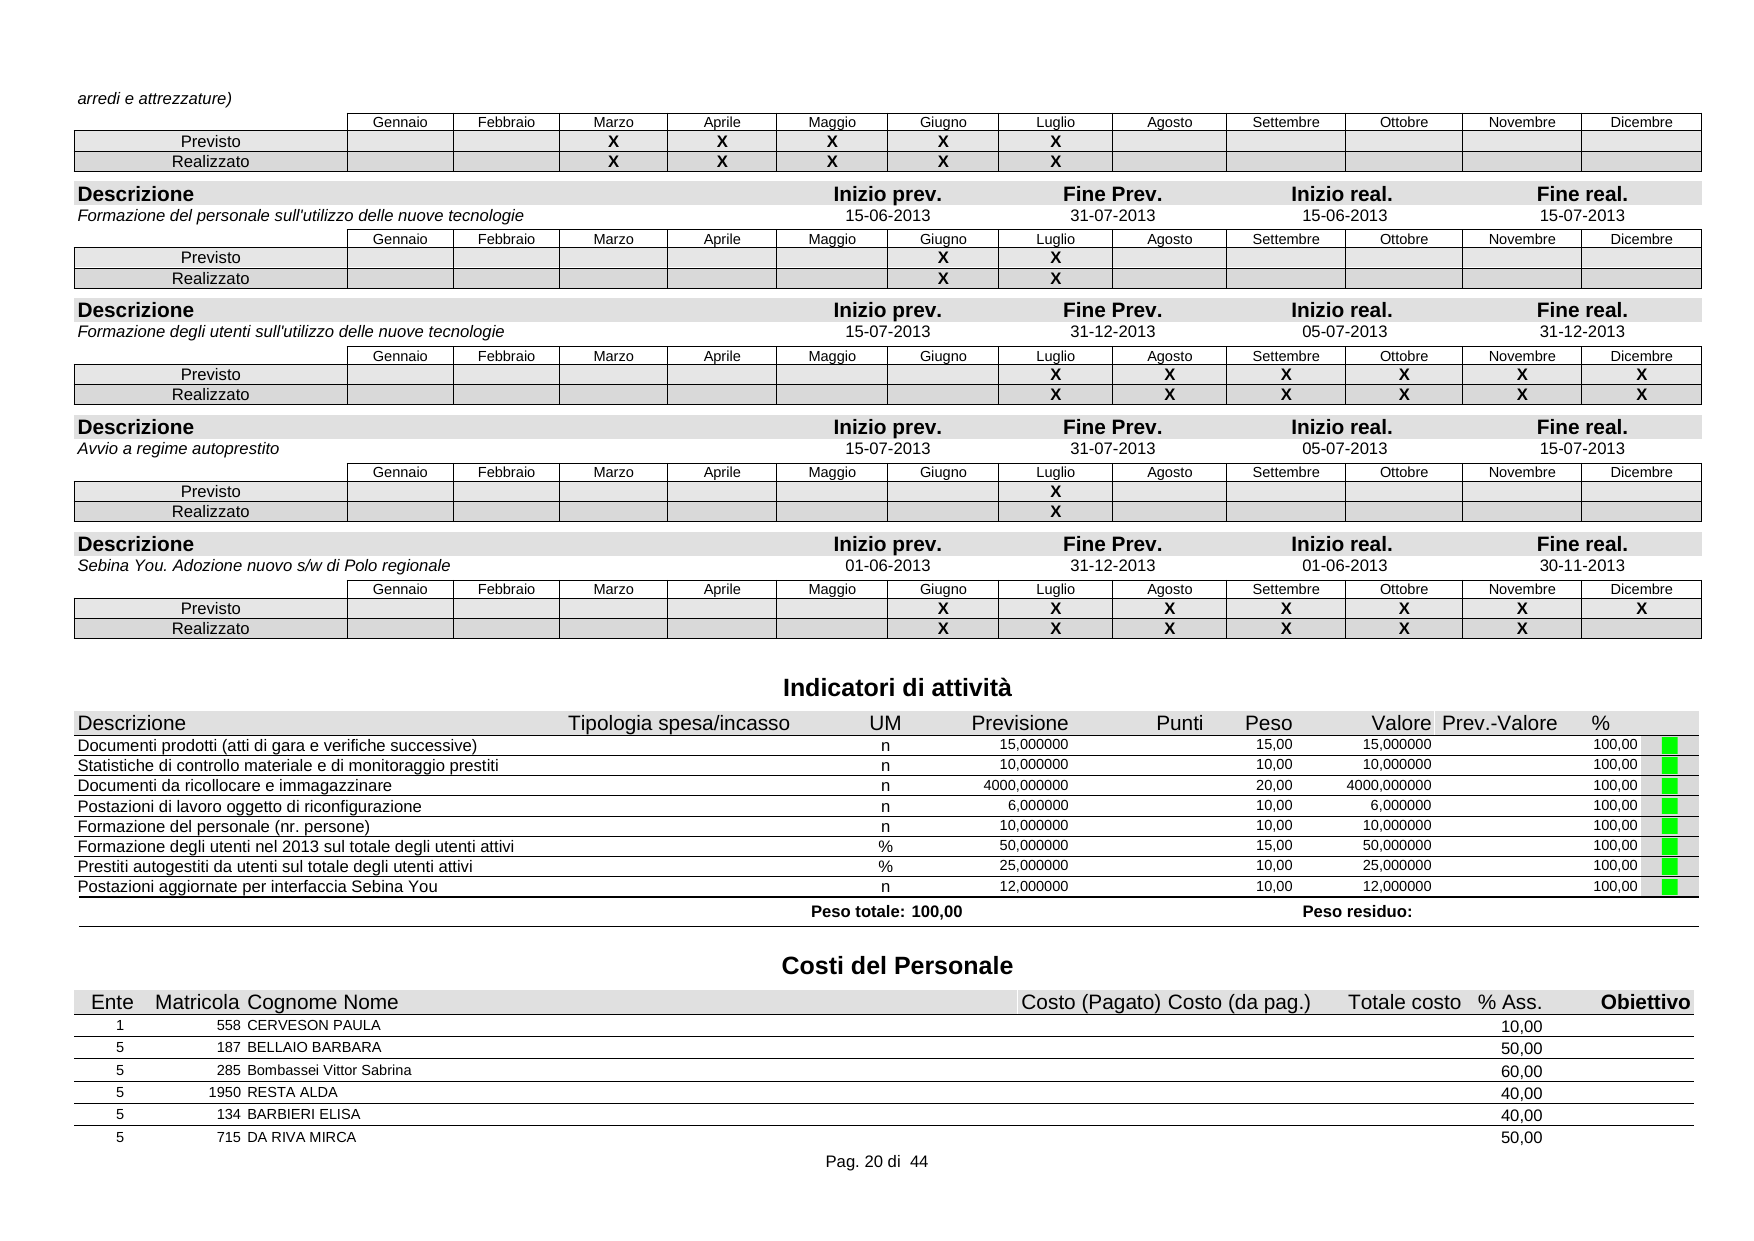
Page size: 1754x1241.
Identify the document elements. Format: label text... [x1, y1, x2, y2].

table_cell [1164, 1082, 1314, 1103]
table_header Marzo [560, 347, 667, 364]
table_header Gennaio [348, 464, 453, 481]
table_cell [1072, 736, 1217, 755]
table_header Dicembre [1582, 114, 1701, 130]
table_cell [454, 619, 559, 638]
table_cell 15-06-2013 [777, 205, 999, 224]
table_cell 10,00 [1217, 877, 1296, 896]
table_cell 715 [150, 1126, 244, 1147]
table_header [74, 229, 347, 247]
table_cell [1463, 482, 1581, 501]
table_cell [888, 502, 998, 521]
table_cell n [840, 817, 930, 836]
table_header Punti [1072, 711, 1212, 735]
table_cell [565, 817, 840, 836]
table_cell 285 [150, 1059, 244, 1081]
table_cell X [1582, 385, 1701, 404]
table_cell [1463, 269, 1581, 288]
table_header Fine real. [1463, 415, 1702, 439]
table_cell 5 [74, 1104, 150, 1125]
table_cell RESTA ALDA [244, 1082, 1017, 1103]
table_cell [1072, 817, 1217, 836]
table_header Fine Prev. [999, 415, 1227, 439]
table_cell X [999, 385, 1112, 404]
table_header Giugno [888, 114, 998, 130]
table_header Marzo [560, 464, 667, 481]
table_cell [1641, 776, 1699, 795]
table_cell 31-07-2013 [999, 205, 1227, 224]
table_cell 100,00 [1561, 857, 1641, 876]
table_cell [668, 269, 776, 288]
table_cell 134 [150, 1104, 244, 1125]
table_cell Realizzato [75, 152, 347, 171]
table_header Maggio [777, 464, 887, 481]
table_cell [1227, 152, 1345, 171]
table_cell Previsto [75, 248, 347, 267]
table_cell [1435, 756, 1561, 775]
table_header Prev.-Valore [1435, 711, 1561, 735]
table_cell 6,000000 [930, 796, 1072, 816]
table_header Agosto [1113, 581, 1226, 597]
table_cell Peso totale: [79, 898, 908, 926]
table_cell X [1463, 599, 1581, 618]
table_cell 31-07-2013 [999, 439, 1227, 458]
table_header Descrizione [74, 181, 777, 205]
table_cell [560, 619, 667, 638]
table_header Aprile [668, 230, 776, 247]
table_cell [1018, 1104, 1164, 1125]
table_header [74, 346, 347, 364]
table_cell [1072, 776, 1217, 795]
table_cell X [999, 131, 1112, 151]
table_header Previsione [930, 711, 1072, 735]
table_cell X [1582, 365, 1701, 384]
table_cell X [1113, 385, 1226, 404]
table_header Novembre [1463, 230, 1581, 247]
table_cell Postazioni di lavoro oggetto di riconfigurazione [74, 796, 565, 816]
table_cell DA RIVA MIRCA [244, 1126, 1017, 1147]
table_cell [1641, 756, 1699, 775]
table_cell n [840, 776, 930, 795]
table_header Costo (Pagato) [1018, 990, 1164, 1014]
table_header Luglio [999, 464, 1112, 481]
table_cell Statistiche di controllo materiale e di monitoraggio prestiti [74, 756, 565, 775]
table_cell X [1582, 599, 1701, 618]
table_cell 50,000000 [1296, 837, 1434, 856]
table_cell [454, 385, 559, 404]
table_cell 15,000000 [930, 736, 1072, 755]
table_cell [1018, 1059, 1164, 1081]
table_cell [1463, 131, 1581, 151]
table_cell [1346, 482, 1462, 501]
table_cell arredi e attrezzature) [74, 89, 777, 108]
table_cell [1463, 89, 1702, 108]
table_header Marzo [560, 114, 667, 130]
table_cell [1018, 1015, 1164, 1036]
table_header % Ass. [1464, 990, 1546, 1014]
table_header [74, 580, 347, 597]
table_cell n [840, 736, 930, 755]
table_header Aprile [668, 347, 776, 364]
table_cell X [1346, 365, 1462, 384]
table_cell [348, 365, 453, 384]
table_cell Previsto [75, 131, 347, 151]
table_cell Previsto [75, 599, 347, 618]
table_cell 15,00 [1217, 736, 1296, 755]
table_cell Documenti prodotti (atti di gara e verifiche successive) [74, 736, 565, 755]
table_cell BELLAIO BARBARA [244, 1037, 1017, 1058]
table_cell [454, 482, 559, 501]
table_cell [1072, 877, 1217, 896]
table_cell 15-06-2013 [1227, 205, 1463, 224]
table_cell [1113, 131, 1226, 151]
table_cell [560, 269, 667, 288]
table_cell [1113, 248, 1226, 267]
table_cell 10,00 [1217, 796, 1296, 816]
table_cell [565, 756, 840, 775]
table_cell [777, 502, 887, 521]
table_cell [777, 248, 887, 267]
table_cell [1164, 1037, 1314, 1058]
table_cell 10,000000 [930, 817, 1072, 836]
table_header Inizio prev. [777, 532, 999, 556]
table_cell 50,000000 [930, 837, 1072, 856]
table_cell 5 [74, 1037, 150, 1058]
table_cell [454, 599, 559, 618]
table_cell 100,00 [908, 898, 1132, 926]
table_header Novembre [1463, 347, 1581, 364]
table_header Luglio [999, 230, 1112, 247]
table_cell X [999, 619, 1112, 638]
text Indicatori di attività [71, 672, 1724, 701]
table_cell [1435, 857, 1561, 876]
table_cell [1164, 1104, 1314, 1125]
table_cell X [888, 131, 998, 151]
table_cell 05-07-2013 [1227, 322, 1463, 341]
table_cell [668, 482, 776, 501]
table_cell [777, 385, 887, 404]
table_cell [560, 599, 667, 618]
table_cell X [888, 619, 998, 638]
table_cell [1018, 1037, 1164, 1058]
table_header Dicembre [1582, 464, 1701, 481]
table_cell [560, 482, 667, 501]
table_cell Peso residuo: [1132, 898, 1415, 926]
table_cell [1346, 131, 1462, 151]
table_header Ente [74, 990, 150, 1014]
table_header Fine real. [1463, 532, 1702, 556]
table_cell [1463, 248, 1581, 267]
table_header Aprile [668, 464, 776, 481]
table_cell Formazione degli utenti nel 2013 sul totale degli utenti attivi [74, 837, 565, 856]
table_cell [1463, 152, 1581, 171]
table_cell [565, 877, 840, 896]
table_header Gennaio [348, 581, 453, 597]
table_header [74, 463, 347, 481]
table_cell 01-06-2013 [1227, 556, 1463, 575]
table_cell X [999, 269, 1112, 288]
table_header Descrizione [74, 711, 565, 735]
table_cell X [888, 599, 998, 618]
table_header Inizio real. [1227, 415, 1463, 439]
table_cell 100,00 [1561, 817, 1641, 836]
table_header Fine real. [1463, 298, 1702, 322]
table_cell X [1227, 599, 1345, 618]
table_cell [1582, 619, 1701, 638]
table_cell [1582, 248, 1701, 267]
table_cell [1463, 502, 1581, 521]
table_header Maggio [777, 230, 887, 247]
table_cell [1582, 152, 1701, 171]
table_cell 25,000000 [1296, 857, 1434, 876]
table_cell [1582, 482, 1701, 501]
table_cell X [1227, 619, 1345, 638]
table_header [74, 113, 347, 130]
table_cell 10,000000 [1296, 817, 1434, 836]
table_cell [454, 131, 559, 151]
table_cell X [668, 131, 776, 151]
table_cell [1582, 269, 1701, 288]
table_header Febbraio [454, 347, 559, 364]
table_cell [1072, 756, 1217, 775]
table_header Dicembre [1582, 347, 1701, 364]
table_header Giugno [888, 464, 998, 481]
table_cell Avvio a regime autoprestito [74, 439, 777, 458]
table_header Giugno [888, 230, 998, 247]
table_cell Prestiti autogestiti da utenti sul totale degli utenti attivi [74, 857, 565, 876]
table_cell [348, 131, 453, 151]
table_cell [348, 248, 453, 267]
table_cell [777, 89, 999, 108]
table_header Dicembre [1582, 230, 1701, 247]
table_cell [1227, 89, 1463, 108]
table_cell 5 [74, 1126, 150, 1147]
table_cell Formazione del personale sull'utilizzo delle nuove tecnologie [74, 205, 777, 224]
table_cell [1113, 152, 1226, 171]
table_header Marzo [560, 581, 667, 597]
table_cell [565, 796, 840, 816]
table_cell [777, 619, 887, 638]
table_cell [1415, 898, 1699, 926]
table_header Inizio real. [1227, 181, 1463, 205]
table_cell [454, 248, 559, 267]
table_header Tipologia spesa/incasso [565, 711, 840, 735]
table_cell [999, 89, 1227, 108]
table_cell 187 [150, 1037, 244, 1058]
table_cell [1346, 152, 1462, 171]
table_cell X [1113, 365, 1226, 384]
table_header Ottobre [1346, 230, 1462, 247]
table_cell 1 [74, 1015, 150, 1036]
table_cell X [1346, 385, 1462, 404]
table_header Agosto [1113, 114, 1226, 130]
table_cell X [1463, 365, 1581, 384]
table_cell [454, 365, 559, 384]
table_cell [1582, 502, 1701, 521]
table_cell X [999, 482, 1112, 501]
table_cell [777, 482, 887, 501]
table_cell [668, 619, 776, 638]
table_cell X [560, 152, 667, 171]
table_cell [348, 269, 453, 288]
table_header Luglio [999, 347, 1112, 364]
table_cell [1641, 857, 1699, 876]
table_cell X [888, 269, 998, 288]
table_header Novembre [1463, 114, 1581, 130]
table_cell [668, 599, 776, 618]
table_cell 4000,000000 [1296, 776, 1434, 795]
table_cell [1164, 1126, 1314, 1147]
table_cell X [1463, 619, 1581, 638]
table_header Agosto [1113, 230, 1226, 247]
table_header Febbraio [454, 464, 559, 481]
table_cell X [777, 131, 887, 151]
table_header Settembre [1227, 347, 1345, 364]
table_cell X [1346, 619, 1462, 638]
table_cell [668, 385, 776, 404]
table_header Maggio [777, 347, 887, 364]
table_cell [1346, 248, 1462, 267]
table_header Gennaio [348, 114, 453, 130]
table_cell X [1463, 385, 1581, 404]
table_cell 100,00 [1561, 796, 1641, 816]
table_header Peso [1212, 711, 1296, 735]
table_cell [560, 248, 667, 267]
table_cell [565, 857, 840, 876]
table_cell BARBIERI ELISA [244, 1104, 1017, 1125]
table_cell 10,000000 [1296, 756, 1434, 775]
table_cell 25,000000 [930, 857, 1072, 876]
table_cell [560, 365, 667, 384]
table_header Marzo [560, 230, 667, 247]
table_cell 6,000000 [1296, 796, 1434, 816]
table_cell Realizzato [75, 385, 347, 404]
table_header Febbraio [454, 114, 559, 130]
table_cell [668, 365, 776, 384]
table_header Luglio [999, 114, 1112, 130]
table_header Gennaio [348, 230, 453, 247]
table_header Maggio [777, 581, 887, 597]
table_header Inizio prev. [777, 415, 999, 439]
text Costi del Personale [71, 951, 1724, 980]
table_header Maggio [777, 114, 887, 130]
table_header Obiettivo [1546, 990, 1694, 1014]
table_cell [777, 269, 887, 288]
table_cell 30-11-2013 [1463, 556, 1702, 575]
table_cell [348, 385, 453, 404]
table_cell 15,00 [1217, 837, 1296, 856]
table_cell Formazione del personale (nr. persone) [74, 817, 565, 836]
table_cell [1546, 1059, 1694, 1081]
table_cell [1641, 796, 1699, 816]
table_cell X [1346, 599, 1462, 618]
table_cell [1346, 269, 1462, 288]
table_cell 01-06-2013 [777, 556, 999, 575]
table_cell 10,00 [1217, 756, 1296, 775]
table_cell [1113, 269, 1226, 288]
table_cell % [840, 837, 930, 856]
table_header Agosto [1113, 464, 1226, 481]
table_cell 5 [74, 1082, 150, 1103]
table_cell n [840, 756, 930, 775]
table_cell Realizzato [75, 502, 347, 521]
table_header Settembre [1227, 114, 1345, 130]
table_cell [1435, 796, 1561, 816]
table_cell [1072, 857, 1217, 876]
table_header Descrizione [74, 532, 777, 556]
table_cell 15-07-2013 [1463, 205, 1702, 224]
table_header % [1561, 711, 1641, 735]
table_cell [888, 482, 998, 501]
table_cell [668, 248, 776, 267]
table_cell 10,00 [1217, 857, 1296, 876]
table_cell [1435, 776, 1561, 795]
table_cell [1641, 877, 1699, 896]
table_cell X [668, 152, 776, 171]
table_cell [1113, 502, 1226, 521]
table_cell [888, 385, 998, 404]
table_cell [1113, 482, 1226, 501]
table_cell Formazione degli utenti sull'utilizzo delle nuove tecnologie [74, 322, 777, 341]
table_cell n [840, 796, 930, 816]
table_cell [1227, 502, 1345, 521]
table_cell [348, 599, 453, 618]
table_cell 1950 [150, 1082, 244, 1103]
table_cell Previsto [75, 365, 347, 384]
table_cell X [1227, 385, 1345, 404]
table_cell 100,00 [1561, 877, 1641, 896]
table_header Novembre [1463, 464, 1581, 481]
table_cell 5 [74, 1059, 150, 1081]
table_cell 50,00 [1464, 1126, 1546, 1147]
table_cell 100,00 [1561, 736, 1641, 755]
table_header Aprile [668, 114, 776, 130]
table_cell [565, 837, 840, 856]
table_cell [1435, 817, 1561, 836]
table_cell Bombassei Vittor Sabrina [244, 1059, 1017, 1081]
table_header Ottobre [1346, 464, 1462, 481]
table_header Settembre [1227, 581, 1345, 597]
table_cell Realizzato [75, 269, 347, 288]
table_header Descrizione [74, 415, 777, 439]
table_cell X [999, 248, 1112, 267]
table_cell [1314, 1059, 1464, 1081]
table_header Gennaio [348, 347, 453, 364]
table_cell 31-12-2013 [1463, 322, 1702, 341]
table_cell [565, 776, 840, 795]
table_header Descrizione [74, 298, 777, 322]
table_cell [74, 896, 79, 926]
table_cell [1227, 248, 1345, 267]
table_cell [1546, 1126, 1694, 1147]
table_cell n [840, 877, 930, 896]
table_cell X [999, 599, 1112, 618]
table_cell % [840, 857, 930, 876]
table_header Giugno [888, 581, 998, 597]
table_header Settembre [1227, 464, 1345, 481]
table_header Cognome Nome [244, 990, 1017, 1014]
table_cell 4000,000000 [930, 776, 1072, 795]
table_header Agosto [1113, 347, 1226, 364]
table_cell 15-07-2013 [777, 439, 999, 458]
table_header Fine Prev. [999, 298, 1227, 322]
table_cell [1435, 736, 1561, 755]
table_header Ottobre [1346, 581, 1462, 597]
table_cell 12,000000 [930, 877, 1072, 896]
table_cell [668, 502, 776, 521]
table_cell X [888, 152, 998, 171]
table_header Novembre [1463, 581, 1581, 597]
table_cell [1314, 1126, 1464, 1147]
table_header Inizio real. [1227, 298, 1463, 322]
table_cell X [999, 502, 1112, 521]
table_cell 10,00 [1464, 1015, 1546, 1036]
table_cell [888, 365, 998, 384]
table_cell CERVESON PAULA [244, 1015, 1017, 1036]
table_cell [560, 502, 667, 521]
table_cell 100,00 [1561, 776, 1641, 795]
table_cell [1314, 1037, 1464, 1058]
table_cell 12,000000 [1296, 877, 1434, 896]
table_cell 31-12-2013 [999, 556, 1227, 575]
table_header Giugno [888, 347, 998, 364]
table_cell [1546, 1082, 1694, 1103]
table_cell X [999, 365, 1112, 384]
table_cell [348, 482, 453, 501]
table_cell X [1113, 619, 1226, 638]
table_cell [454, 152, 559, 171]
table_cell [1435, 877, 1561, 896]
table_cell [348, 152, 453, 171]
table_cell Postazioni aggiornate per interfaccia Sebina You [74, 877, 565, 896]
table_header Ottobre [1346, 347, 1462, 364]
table_header [1641, 711, 1699, 735]
table_cell 40,00 [1464, 1082, 1546, 1103]
table_cell [1072, 796, 1217, 816]
table_cell [777, 365, 887, 384]
table_cell 15,000000 [1296, 736, 1434, 755]
table_cell X [777, 152, 887, 171]
table_cell 558 [150, 1015, 244, 1036]
table_header Valore [1296, 711, 1434, 735]
table_cell [1164, 1015, 1314, 1036]
table_cell [454, 269, 559, 288]
table_header Costo (da pag.) [1164, 990, 1314, 1014]
table_cell [565, 736, 840, 755]
table_header Dicembre [1582, 581, 1701, 597]
table_cell [1227, 269, 1345, 288]
table_cell 60,00 [1464, 1059, 1546, 1081]
table_cell [454, 502, 559, 521]
table_cell 100,00 [1561, 837, 1641, 856]
table_header Fine Prev. [999, 181, 1227, 205]
table_cell 31-12-2013 [999, 322, 1227, 341]
table_header Settembre [1227, 230, 1345, 247]
table_header UM [840, 711, 930, 735]
table_cell X [560, 131, 667, 151]
table_cell [348, 502, 453, 521]
table_cell 15-07-2013 [777, 322, 999, 341]
table_cell [1641, 837, 1699, 856]
table_cell [1227, 482, 1345, 501]
table_cell 100,00 [1561, 756, 1641, 775]
table_header Fine Prev. [999, 532, 1227, 556]
table_cell 15-07-2013 [1463, 439, 1702, 458]
table_cell Previsto [75, 482, 347, 501]
table_cell X [1227, 365, 1345, 384]
table_cell [560, 385, 667, 404]
table_header Ottobre [1346, 114, 1462, 130]
table_cell [1546, 1104, 1694, 1125]
table_cell [348, 619, 453, 638]
table_header Inizio prev. [777, 181, 999, 205]
table_cell [1582, 131, 1701, 151]
table_cell [1227, 131, 1345, 151]
table_cell [1018, 1082, 1164, 1103]
table_header Matricola [150, 990, 244, 1014]
table_cell [1314, 1015, 1464, 1036]
table_header Inizio real. [1227, 532, 1463, 556]
table_cell [1072, 837, 1217, 856]
table_header Febbraio [454, 581, 559, 597]
table_header Febbraio [454, 230, 559, 247]
table_cell X [999, 152, 1112, 171]
table_cell [1314, 1082, 1464, 1103]
table_cell X [888, 248, 998, 267]
table_cell [1435, 837, 1561, 856]
table_cell [1546, 1037, 1694, 1058]
table_cell Documenti da ricollocare e immagazzinare [74, 776, 565, 795]
table_header Fine real. [1463, 181, 1702, 205]
table_cell 40,00 [1464, 1104, 1546, 1125]
table_cell [777, 599, 887, 618]
table_header Totale costo [1314, 990, 1464, 1014]
table_cell 10,00 [1217, 817, 1296, 836]
table_cell 50,00 [1464, 1037, 1546, 1058]
table_cell [1641, 817, 1699, 836]
table_cell Realizzato [75, 619, 347, 638]
table_cell [1346, 502, 1462, 521]
table_cell [1164, 1059, 1314, 1081]
table_cell [1018, 1126, 1164, 1147]
table_header Inizio prev. [777, 298, 999, 322]
table_cell X [1113, 599, 1226, 618]
table_cell 10,000000 [930, 756, 1072, 775]
table_cell [1641, 736, 1699, 755]
table_cell Sebina You. Adozione nuovo s/w di Polo regionale [74, 556, 777, 575]
table_header Aprile [668, 581, 776, 597]
table_cell 20,00 [1217, 776, 1296, 795]
table_cell [1546, 1015, 1694, 1036]
table_cell 05-07-2013 [1227, 439, 1463, 458]
table_cell [1314, 1104, 1464, 1125]
table_header Luglio [999, 581, 1112, 597]
